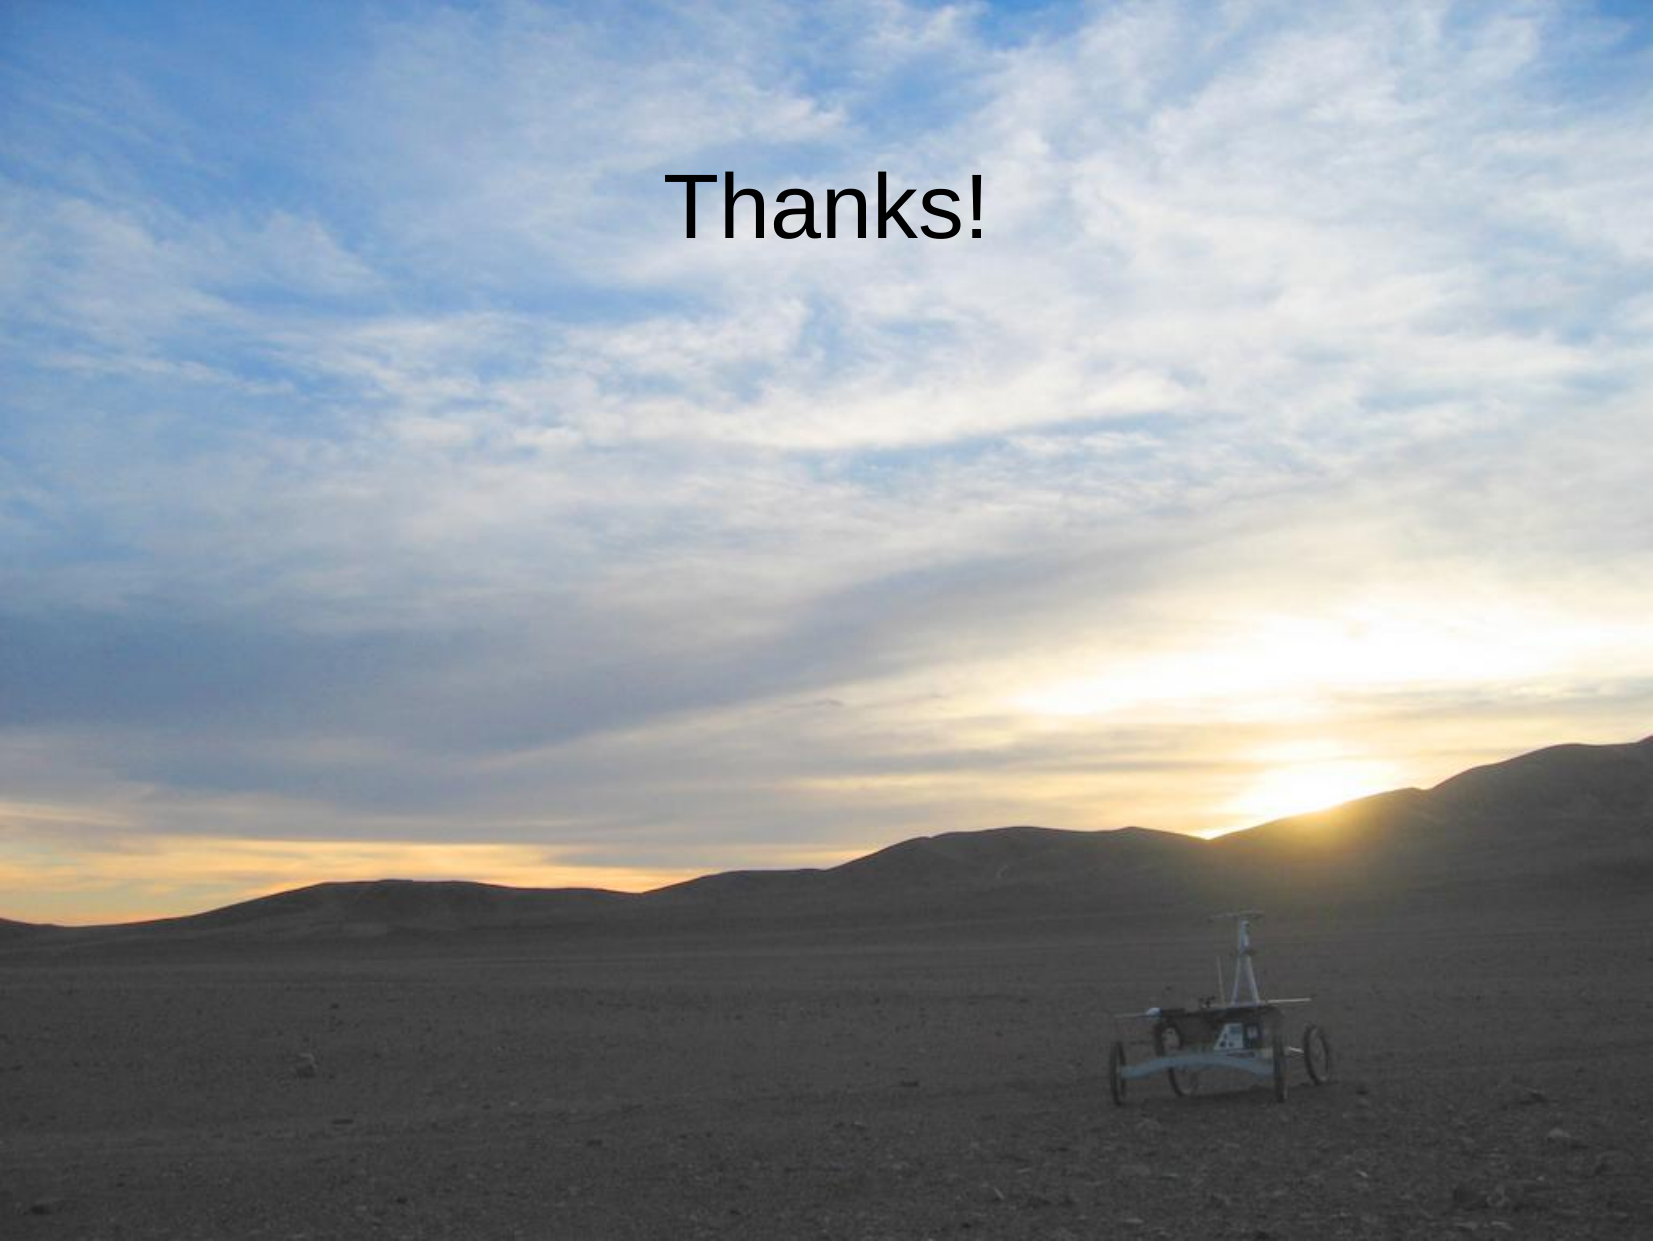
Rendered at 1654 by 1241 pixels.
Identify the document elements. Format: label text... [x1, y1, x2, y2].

picture [0, 0, 1653, 1241]
title Thanks! [121, 102, 1534, 311]
